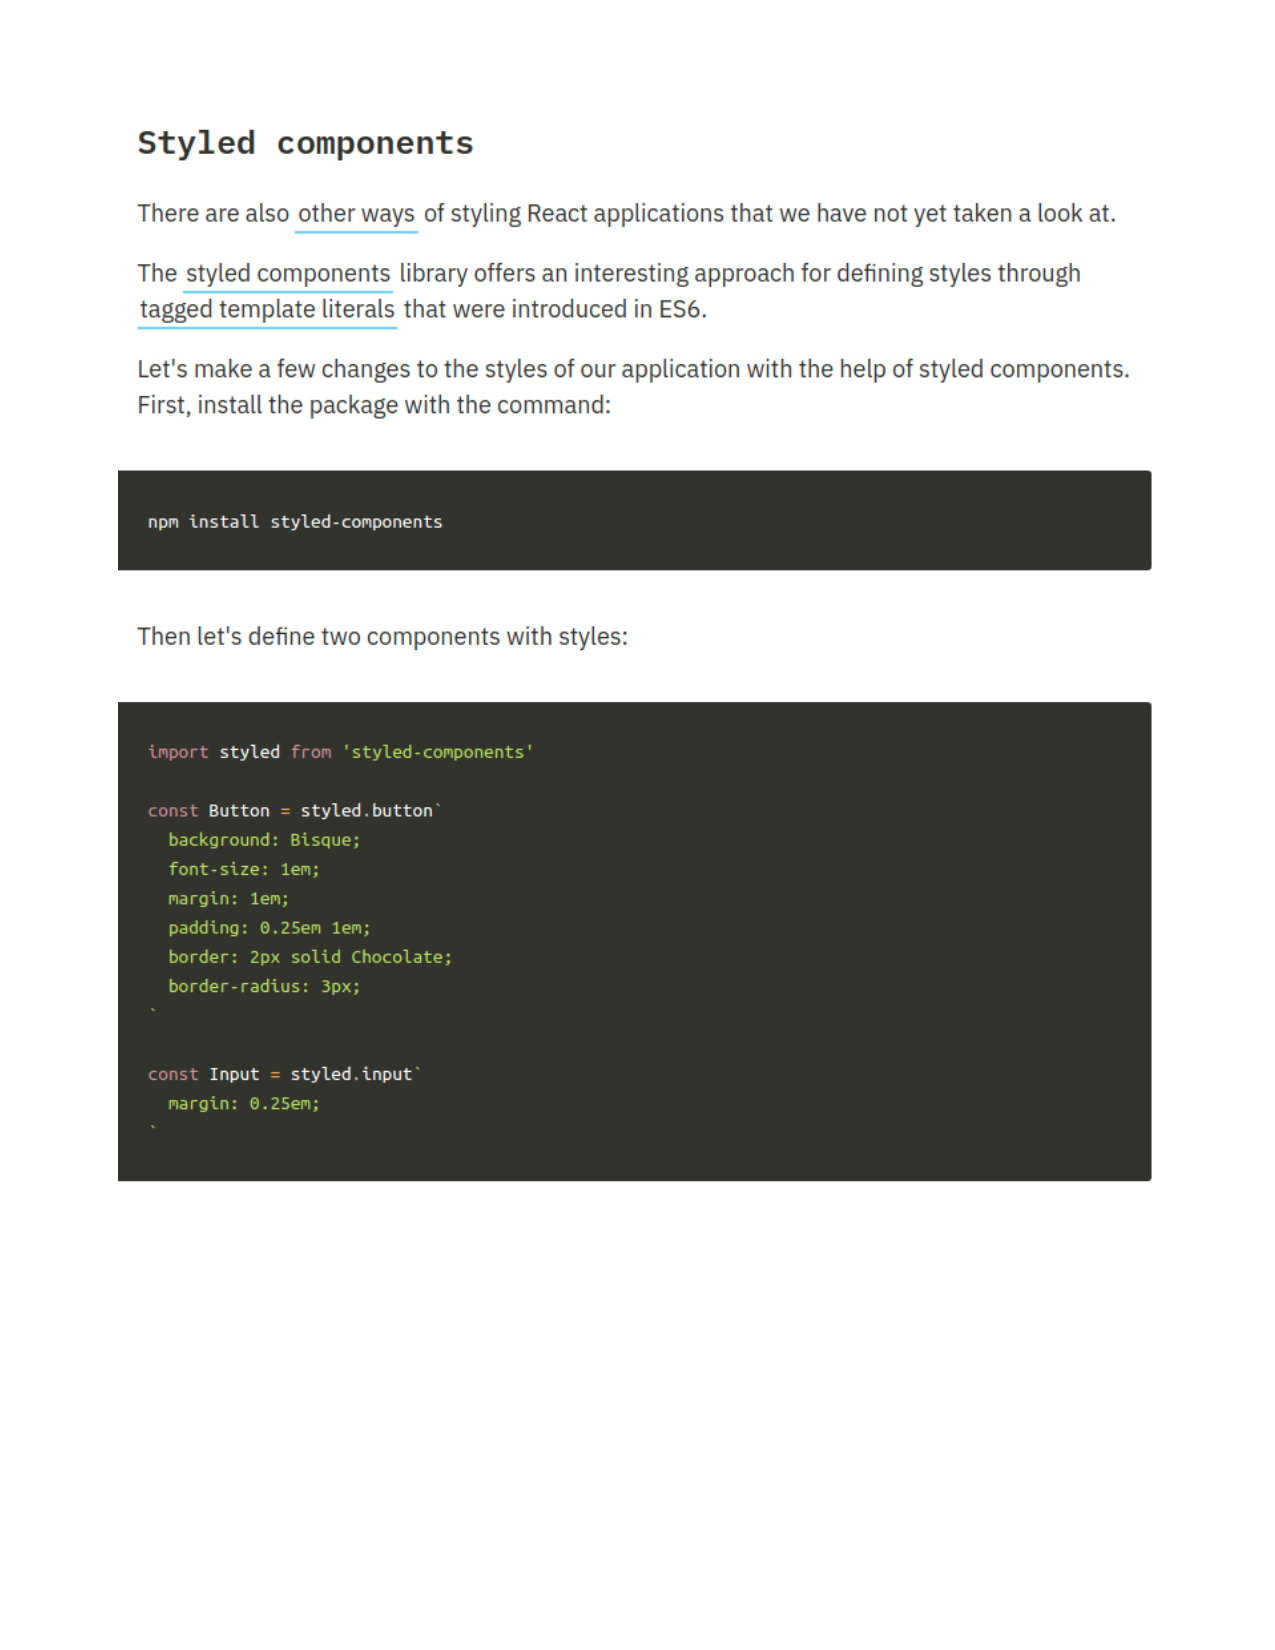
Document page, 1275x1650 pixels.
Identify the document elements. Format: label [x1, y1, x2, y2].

picture [118, 118, 1157, 1192]
